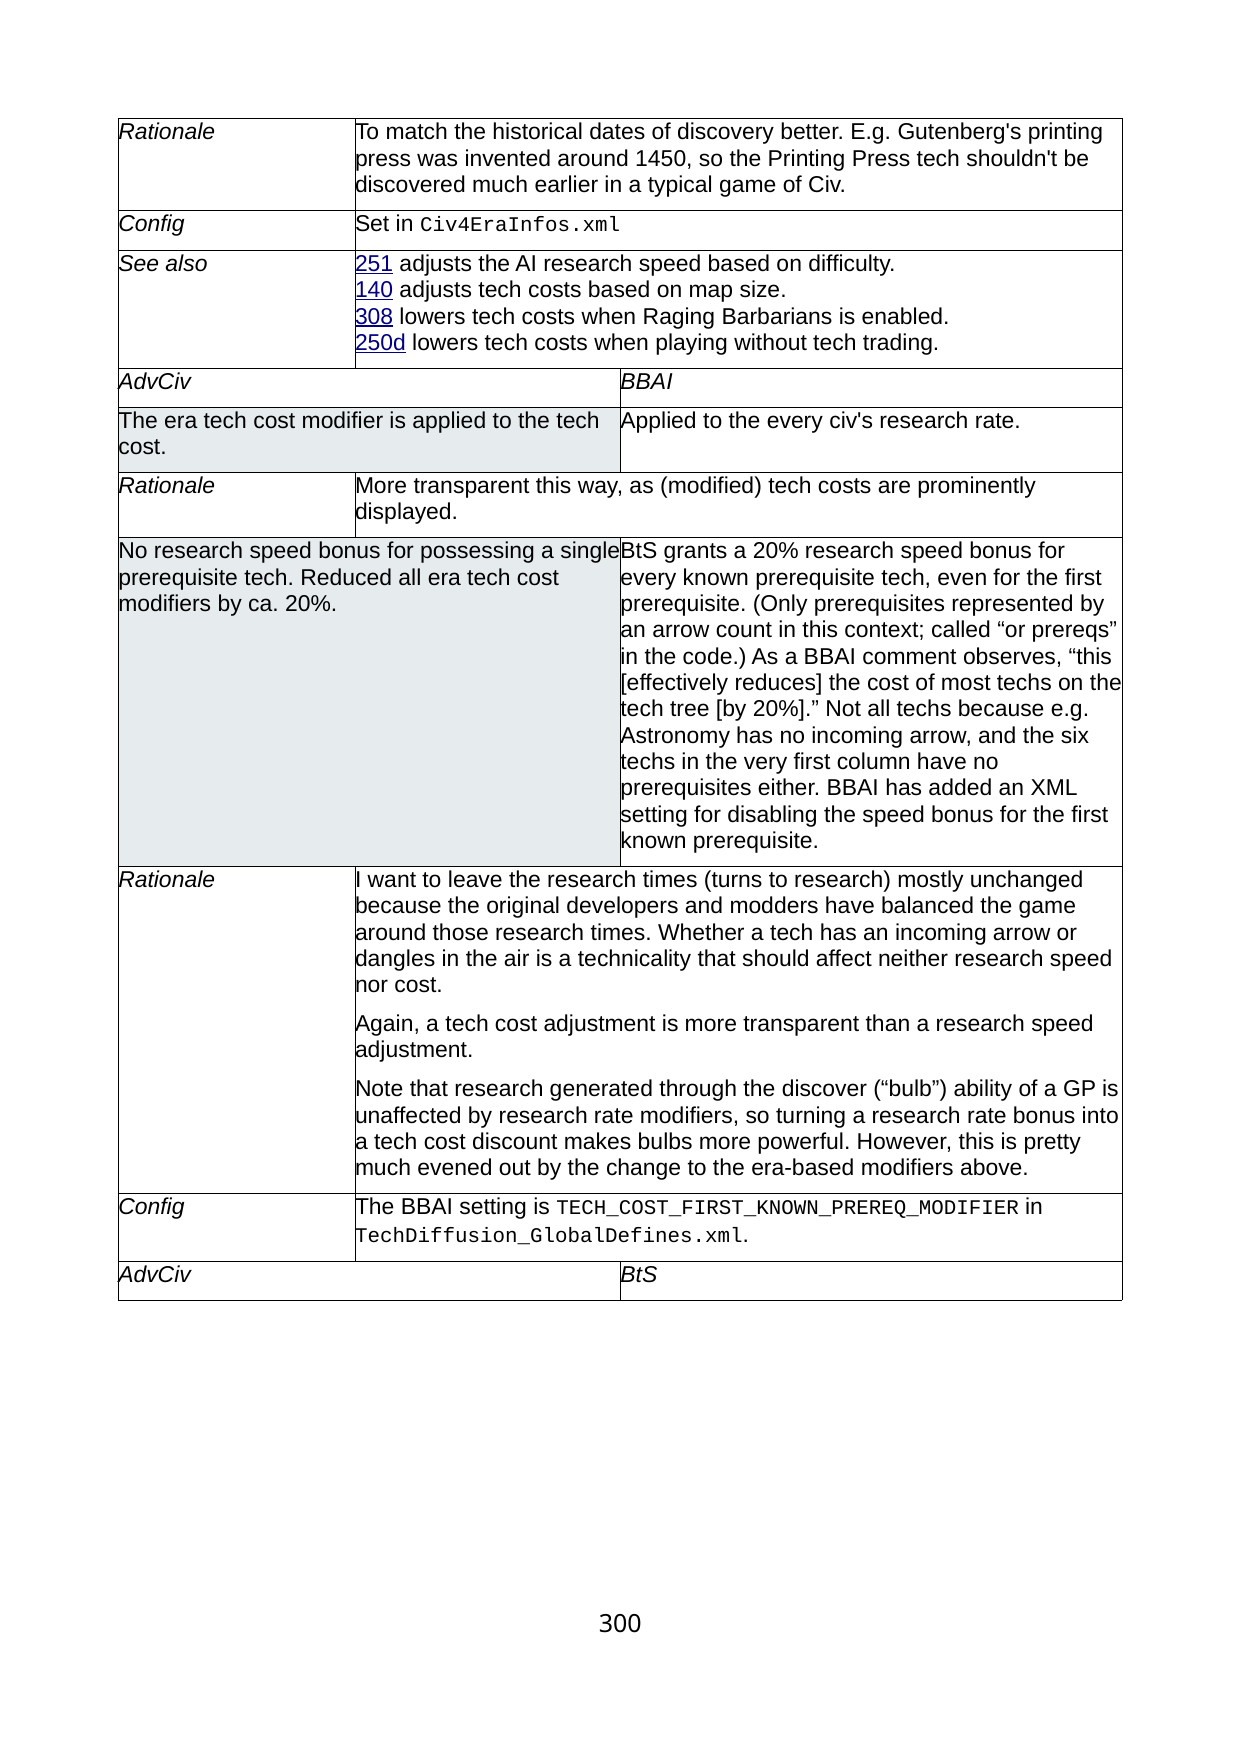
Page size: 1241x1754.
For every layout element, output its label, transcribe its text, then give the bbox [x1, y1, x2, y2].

table_cell Rationale [119, 119, 355, 210]
table_cell AdvCiv [119, 369, 620, 407]
table_cell More transparent this way, as (modified) tech costs are prominently displayed. [356, 473, 1122, 537]
table_cell To match the historical dates of discovery better. E.g. Gutenberg's printing press was invented around 1450, so the Printing Press tech shouldn't be discovered much earlier in a typical game of Civ. [356, 119, 1122, 210]
table_cell Config [119, 211, 355, 250]
table_cell Config [119, 1194, 355, 1261]
table_cell The BBAI setting is TECH_COST_FIRST_KNOWN_PREREQ_MODIFIER in TechDiffusion_GlobalDefines.xml. [356, 1194, 1122, 1261]
table_cell Applied to the every civ's research rate. [621, 408, 1122, 472]
table_cell BtS [621, 1262, 1122, 1300]
table_cell I want to leave the research times (turns to research) mostly unchanged because the original developers and modders have balanced the game around those research times. Whether a tech has an incoming arrow or dangles in the air is a technicality that should affect neither research speed nor cost. Again, a tech cost adjustment is more transparent than a research speed adjustment. Note that research generated through the discover (“bulb”) ability of a GP is unaffected by research rate modifiers, so turning a research rate bonus into a tech cost discount makes bulbs more powerful. However, this is pretty much evened out by the change to the era-based modifiers above. [356, 867, 1122, 1193]
table_cell BBAI [621, 369, 1122, 407]
table_cell AdvCiv [119, 1262, 620, 1300]
table_cell 251 adjusts the AI research speed based on difficulty. 140 adjusts tech costs based on map size. 308 lowers tech costs when Raging Barbarians is enabled. 250d lowers tech costs when playing without tech trading. [356, 251, 1122, 368]
table_cell Set in Civ4EraInfos.xml [356, 211, 1122, 250]
table_cell Rationale [119, 867, 355, 1193]
table_cell No research speed bonus for possessing a single prerequisite tech. Reduced all era tech cost modifiers by ca. 20%. [119, 538, 620, 866]
table_cell BtS grants a 20% research speed bonus for every known prerequisite tech, even for the first prerequisite. (Only prerequisites represented by an arrow count in this context; called “or prereqs” in the code.) As a BBAI comment observes, “this [effectively reduces] the cost of most techs on the tech tree [by 20%].” Not all techs because e.g. Astronomy has no incoming arrow, and the six techs in the very first column have no prerequisites either. BBAI has added an XML setting for disabling the speed bonus for the first known prerequisite. [621, 538, 1122, 866]
table_cell Rationale [119, 473, 355, 537]
table_cell The era tech cost modifier is applied to the tech cost. [119, 408, 620, 472]
table_cell See also [119, 251, 355, 368]
